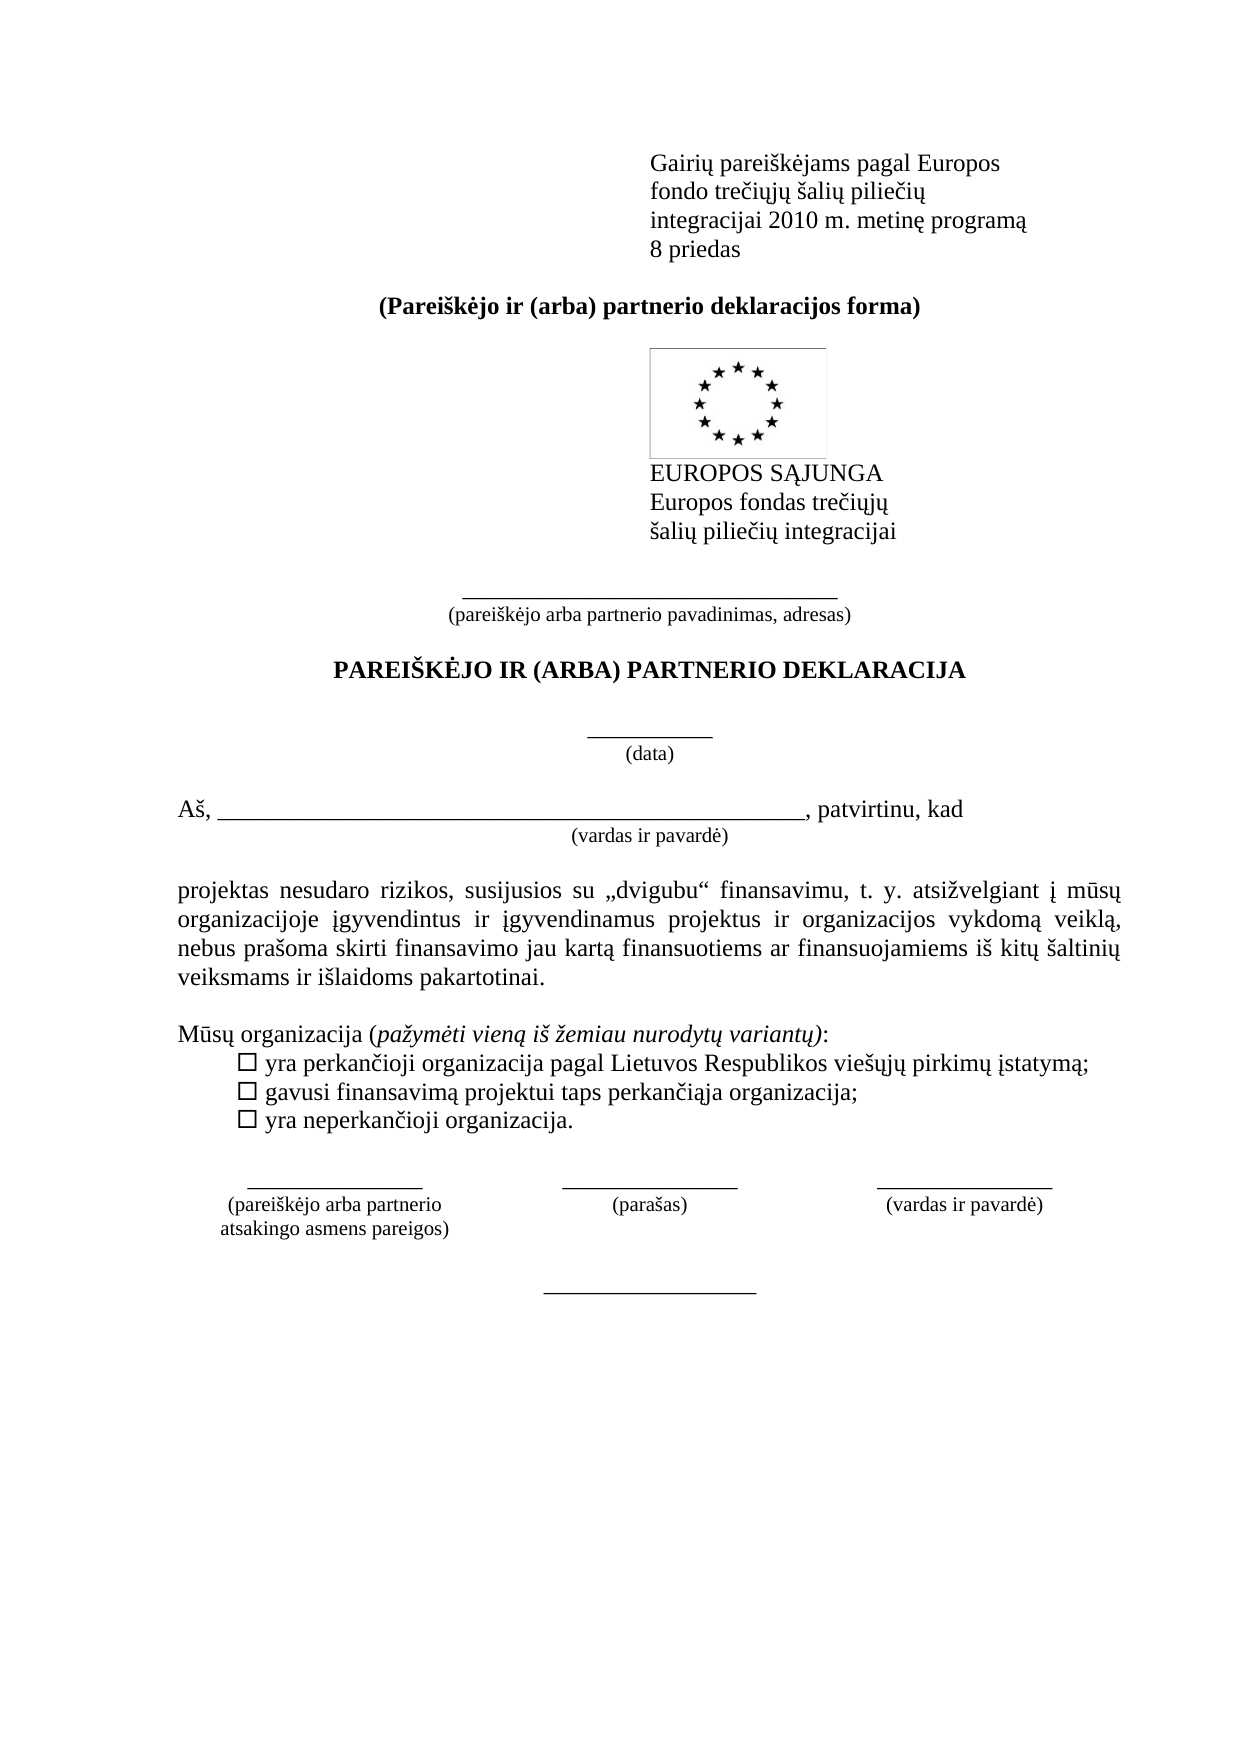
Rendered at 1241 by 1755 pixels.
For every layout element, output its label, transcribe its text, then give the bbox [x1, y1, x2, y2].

text 8 priedas [649, 234, 1122, 263]
text šalių piliečių integracijai [649, 516, 1122, 544]
text EUROPOS SĄJUNGA [649, 458, 1122, 487]
text integracijai 2010 m. metinę programą [650, 205, 1122, 234]
text Aš, _______________________________________________, patvirtinu, kad [177, 794, 1122, 823]
text ______________________________ [177, 573, 1122, 602]
text [] gavusi finansavimą projektui taps perkančiąja organizacija; [177, 1077, 1122, 1105]
table_header ______________ (parašas) [492, 1163, 807, 1240]
text (Pareiškėjo ir (arba) partnerio deklaracijos forma) [177, 291, 1122, 320]
text (vardas ir pavardė) [177, 823, 1122, 847]
text __________ [177, 712, 1122, 741]
text (data) [177, 741, 1122, 765]
text Europos fondas trečiųjų [649, 487, 1122, 516]
text fondo trečiųjų šalių piliečių [650, 176, 1122, 205]
table_header ______________ (pareiškėjo arba partnerio atsakingo asmens pareigos) [177, 1163, 492, 1240]
text Mūsų organizacija (pažymėti vieną iš žemiau nurodytų variantų): [177, 1019, 1122, 1048]
text (pareiškėjo arba partnerio pavadinimas, adresas) [177, 602, 1122, 626]
table_header ______________ (vardas ir pavardė) [807, 1163, 1122, 1240]
text _________________ [177, 1268, 1122, 1297]
text Gairių pareiškėjams pagal Europos [650, 148, 1122, 176]
text [] yra neperkančioji organizacija. [177, 1105, 1122, 1134]
text PAREIŠKĖJO IR (ARBA) PARTNERIO DEKLARACIJA [177, 655, 1122, 683]
text projektas nesudaro rizikos, susijusios su „dvigubu“ finansavimu, t. y. atsižvelgiant į mūsų organizacijoje įgyvendintus ir įgyvendinamus projektus ir organizacijos vykdomą veiklą, nebus prašoma skirti finansavimo jau kartą finansuotiems ar finansuojamiems iš kitų šaltinių veiksmams ir išlaidoms pakartotinai. [177, 875, 1122, 990]
text [] yra perkančioji organizacija pagal Lietuvos Respublikos viešųjų pirkimų įstatymą; [177, 1048, 1122, 1077]
